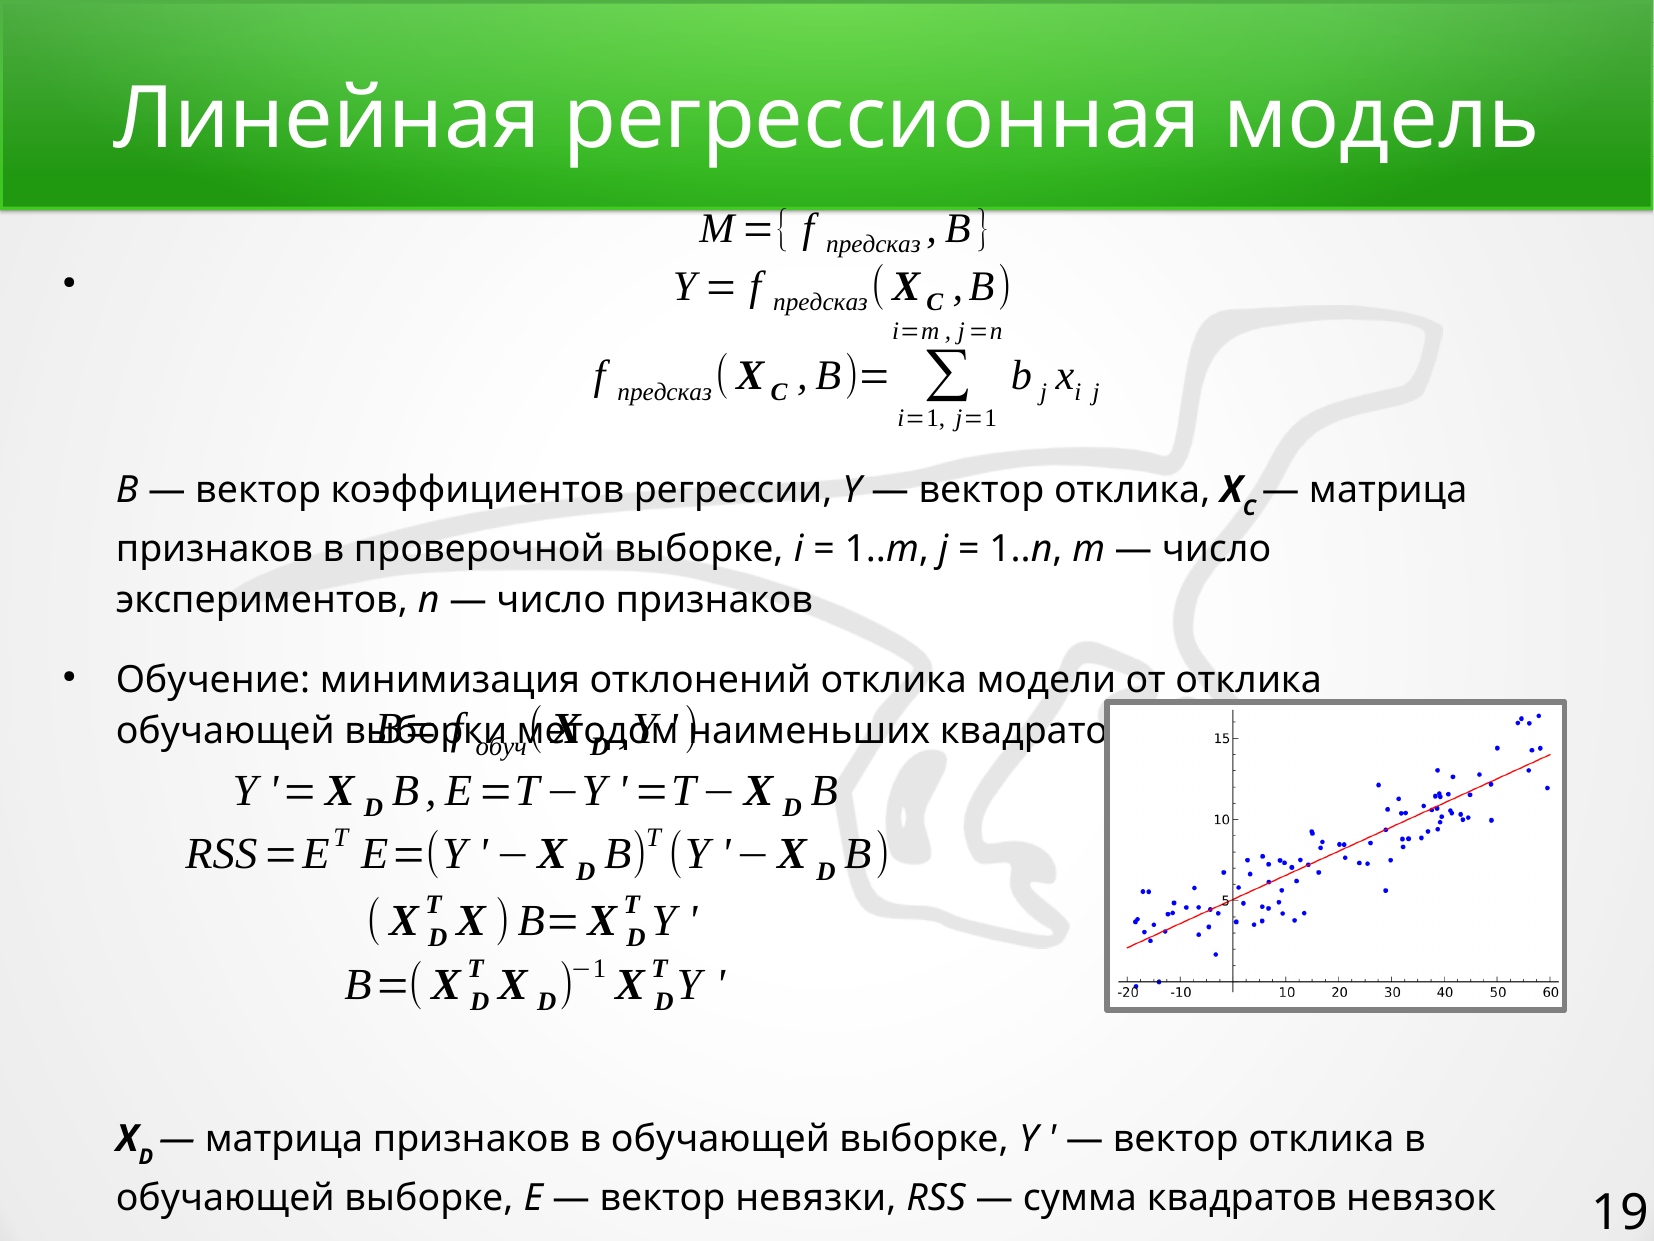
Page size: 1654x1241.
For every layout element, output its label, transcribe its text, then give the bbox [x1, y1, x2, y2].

chart [575, 205, 1110, 433]
title Линейная регрессионная модель [82, 49, 1571, 179]
picture [1110, 705, 1562, 1008]
list B — вектор коэффициентов регрессии, Y — вектор отклика, XС — матрица признаков в проверочной выборке, i = 1..m, j = 1..n, m — число экспериментов, n — число признаков Обучение: минимизация отклонений отклика модели от отклика обучающей выборки методом наименьших квадратов XD — матрица признаков в обучающей выборке, Y ' — вектор отклика в обучающей выборке, E — вектор невязки, RSS — сумма квадратов невязок Для других моделей fобуч и fпредсказ имеют другой вид [45, 258, 1531, 1241]
chart [171, 705, 901, 1017]
